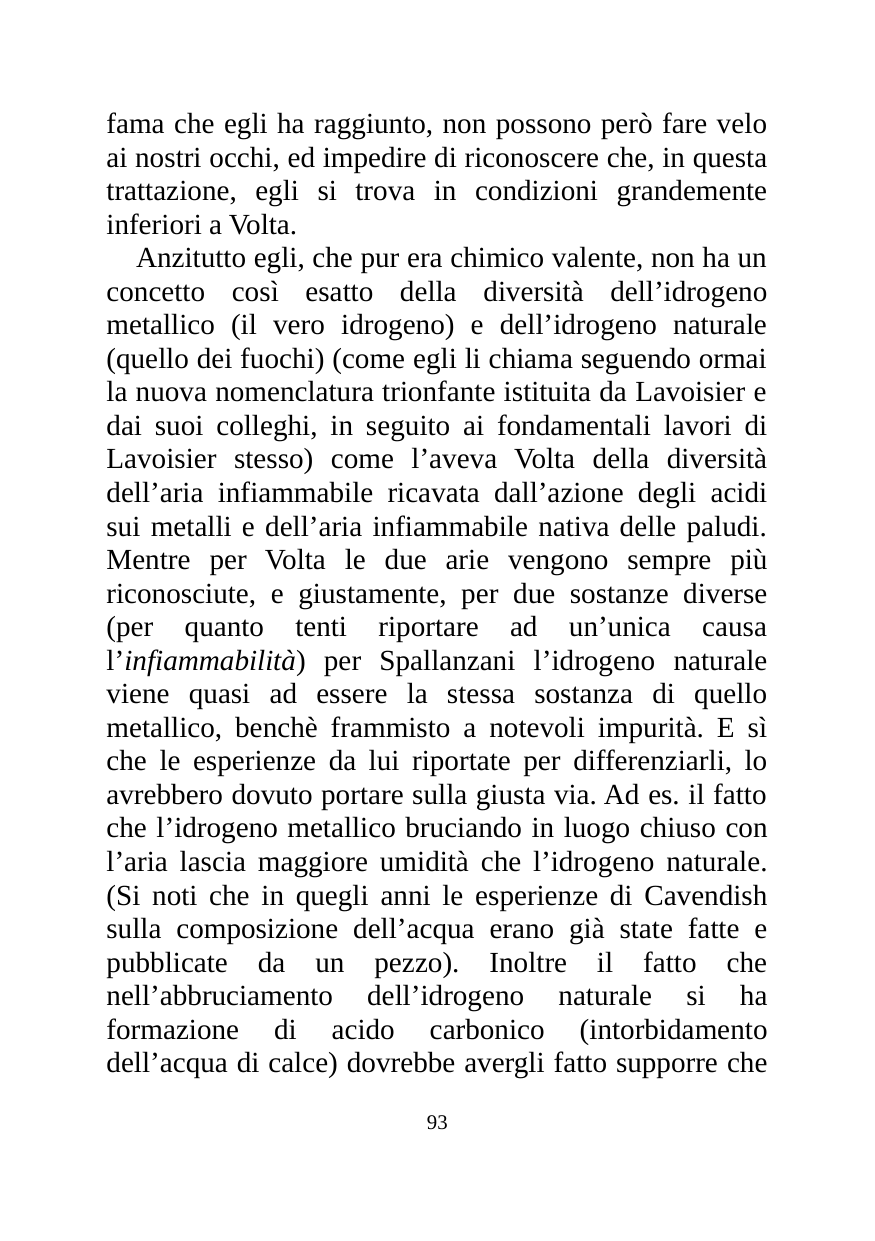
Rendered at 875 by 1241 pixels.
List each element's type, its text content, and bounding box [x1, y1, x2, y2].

text fama che egli ha raggiunto, non possono però fare velo ai nostri occhi, ed impedire di riconoscere che, in questa trattazione, egli si trova in condizioni grandemente inferiori a Volta. [106, 106, 768, 240]
text Anzitutto egli, che pur era chimico valente, non ha un concetto così esatto della diversità dell’idrogeno metallico (il vero idrogeno) e dell’idrogeno naturale (quello dei fuochi) (come egli li chiama seguendo ormai la nuova nomenclatura trionfante istituita da Lavoisier e dai suoi colleghi, in seguito ai fondamentali lavori di Lavoisier stesso) come l’aveva Volta della diversità dell’aria infiammabile ricavata dall’azione degli acidi sui metalli e dell’aria infiammabile nativa delle paludi. Mentre per Volta le due arie vengono sempre più riconosciute, e giustamente, per due sostanze diverse (per quanto tenti riportare ad un’unica causa l’infiammabilità) per Spallanzani l’idrogeno naturale viene quasi ad essere la stessa sostanza di quello metallico, benchè frammisto a notevoli impurità. E sì che le esperienze da lui riportate per differenziarli, lo avrebbero dovuto portare sulla giusta via. Ad es. il fatto che l’idrogeno metallico bruciando in luogo chiuso con l’aria lascia maggiore umidità che l’idrogeno naturale. (Si noti che in quegli anni le esperienze di Cavendish sulla composizione dell’acqua erano già state fatte e pubblicate da un pezzo). Inoltre il fatto che nell’abbruciamento dell’idrogeno naturale si ha formazione di acido carbonico (intorbidamento dell’acqua di calce) dovrebbe avergli fatto supporre che [106, 240, 768, 1079]
